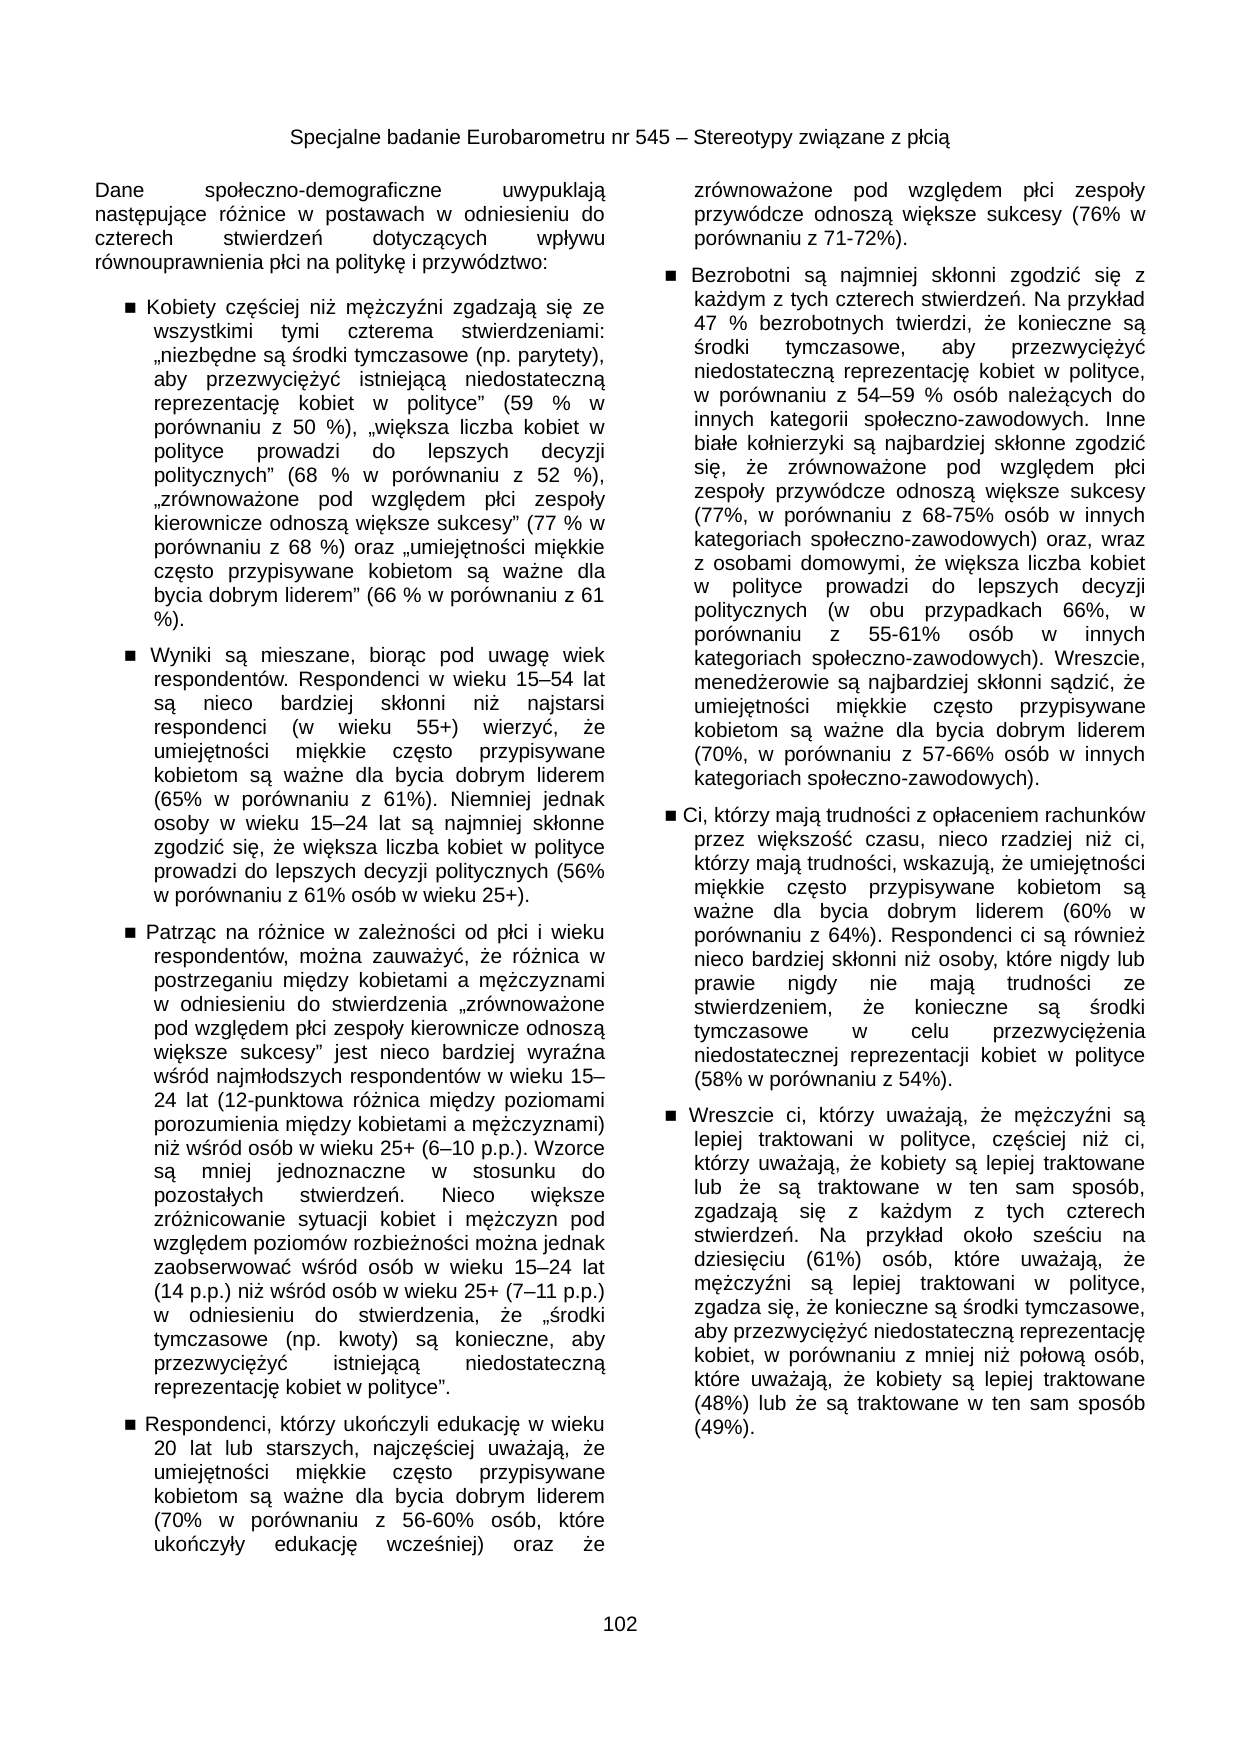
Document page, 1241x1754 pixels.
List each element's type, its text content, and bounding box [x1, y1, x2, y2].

text ■ Respondenci, którzy ukończyli edukację w wieku 20 lat lub starszych, najczęściej uważają, że umiejętności miękkie często przypisywane kobietom są ważne dla bycia dobrym liderem (70% w porównaniu z 56-60% osób, które ukończyły edukację wcześniej) oraz że [124, 1412, 605, 1556]
text ■ Bezrobotni są najmniej skłonni zgodzić się z każdym z tych czterech stwierdzeń. Na przykład 47 % bezrobotnych twierdzi, że konieczne są środki tymczasowe, aby przezwyciężyć niedostateczną reprezentację kobiet w polityce, w porównaniu z 54–59 % osób należących do innych kategorii społeczno-zawodowych. Inne białe kołnierzyki są najbardziej skłonne zgodzić się, że zrównoważone pod względem płci zespoły przywódcze odnoszą większe sukcesy (77%, w porównaniu z 68-75% osób w innych kategoriach społeczno-zawodowych) oraz, wraz z osobami domowymi, że większa liczba kobiet w polityce prowadzi do lepszych decyzji politycznych (w obu przypadkach 66%, w porównaniu z 55-61% osób w innych kategoriach społeczno-zawodowych). Wreszcie, menedżerowie są najbardziej skłonni sądzić, że umiejętności miękkie często przypisywane kobietom są ważne dla bycia dobrym liderem (70%, w porównaniu z 57-66% osób w innych kategoriach społeczno-zawodowych). [664, 263, 1146, 790]
text zrównoważone pod względem płci zespoły przywódcze odnoszą większe sukcesy (76% w porównaniu z 71-72%). [664, 178, 1146, 250]
text Dane społeczno-demograficzne uwypuklają następujące różnice w postawach w odniesieniu do czterech stwierdzeń dotyczących wpływu równouprawnienia płci na politykę i przywództwo: [94, 178, 605, 274]
text ■ Wreszcie ci, którzy uważają, że mężczyźni są lepiej traktowani w polityce, częściej niż ci, którzy uważają, że kobiety są lepiej traktowane lub że są traktowane w ten sam sposób, zgadzają się z każdym z tych czterech stwierdzeń. Na przykład około sześciu na dziesięciu (61%) osób, które uważają, że mężczyźni są lepiej traktowani w polityce, zgadza się, że konieczne są środki tymczasowe, aby przezwyciężyć niedostateczną reprezentację kobiet, w porównaniu z mniej niż połową osób, które uważają, że kobiety są lepiej traktowane (48%) lub że są traktowane w ten sam sposób (49%). [664, 1103, 1146, 1439]
text ■ Wyniki są mieszane, biorąc pod uwagę wiek respondentów. Respondenci w wieku 15–54 lat są nieco bardziej skłonni niż najstarsi respondenci (w wieku 55+) wierzyć, że umiejętności miękkie często przypisywane kobietom są ważne dla bycia dobrym liderem (65% w porównaniu z 61%). Niemniej jednak osoby w wieku 15–24 lat są najmniej skłonne zgodzić się, że większa liczba kobiet w polityce prowadzi do lepszych decyzji politycznych (56% w porównaniu z 61% osób w wieku 25+). [124, 643, 605, 907]
text ■ Kobiety częściej niż mężczyźni zgadzają się ze wszystkimi tymi czterema stwierdzeniami: „niezbędne są środki tymczasowe (np. parytety), aby przezwyciężyć istniejącą niedostateczną reprezentację kobiet w polityce” (59 % w porównaniu z 50 %), „większa liczba kobiet w polityce prowadzi do lepszych decyzji politycznych” (68 % w porównaniu z 52 %), „zrównoważone pod względem płci zespoły kierownicze odnoszą większe sukcesy” (77 % w porównaniu z 68 %) oraz „umiejętności miękkie często przypisywane kobietom są ważne dla bycia dobrym liderem” (66 % w porównaniu z 61 %). [124, 295, 605, 630]
text ■ Ci, którzy mają trudności z opłaceniem rachunków przez większość czasu, nieco rzadziej niż ci, którzy mają trudności, wskazują, że umiejętności miękkie często przypisywane kobietom są ważne dla bycia dobrym liderem (60% w porównaniu z 64%). Respondenci ci są również nieco bardziej skłonni niż osoby, które nigdy lub prawie nigdy nie mają trudności ze stwierdzeniem, że konieczne są środki tymczasowe w celu przezwyciężenia niedostatecznej reprezentacji kobiet w polityce (58% w porównaniu z 54%). [664, 803, 1146, 1090]
text ■ Patrząc na różnice w zależności od płci i wieku respondentów, można zauważyć, że różnica w postrzeganiu między kobietami a mężczyznami w odniesieniu do stwierdzenia „zrównoważone pod względem płci zespoły kierownicze odnoszą większe sukcesy” jest nieco bardziej wyraźna wśród najmłodszych respondentów w wieku 15–24 lat (12-punktowa różnica między poziomami porozumienia między kobietami a mężczyznami) niż wśród osób w wieku 25+ (6–10 p.p.). Wzorce są mniej jednoznaczne w stosunku do pozostałych stwierdzeń. Nieco większe zróżnicowanie sytuacji kobiet i mężczyzn pod względem poziomów rozbieżności można jednak zaobserwować wśród osób w wieku 15–24 lat (14 p.p.) niż wśród osób w wieku 25+ (7–11 p.p.) w odniesieniu do stwierdzenia, że „środki tymczasowe (np. kwoty) są konieczne, aby przezwyciężyć istniejącą niedostateczną reprezentację kobiet w polityce”. [124, 920, 605, 1399]
